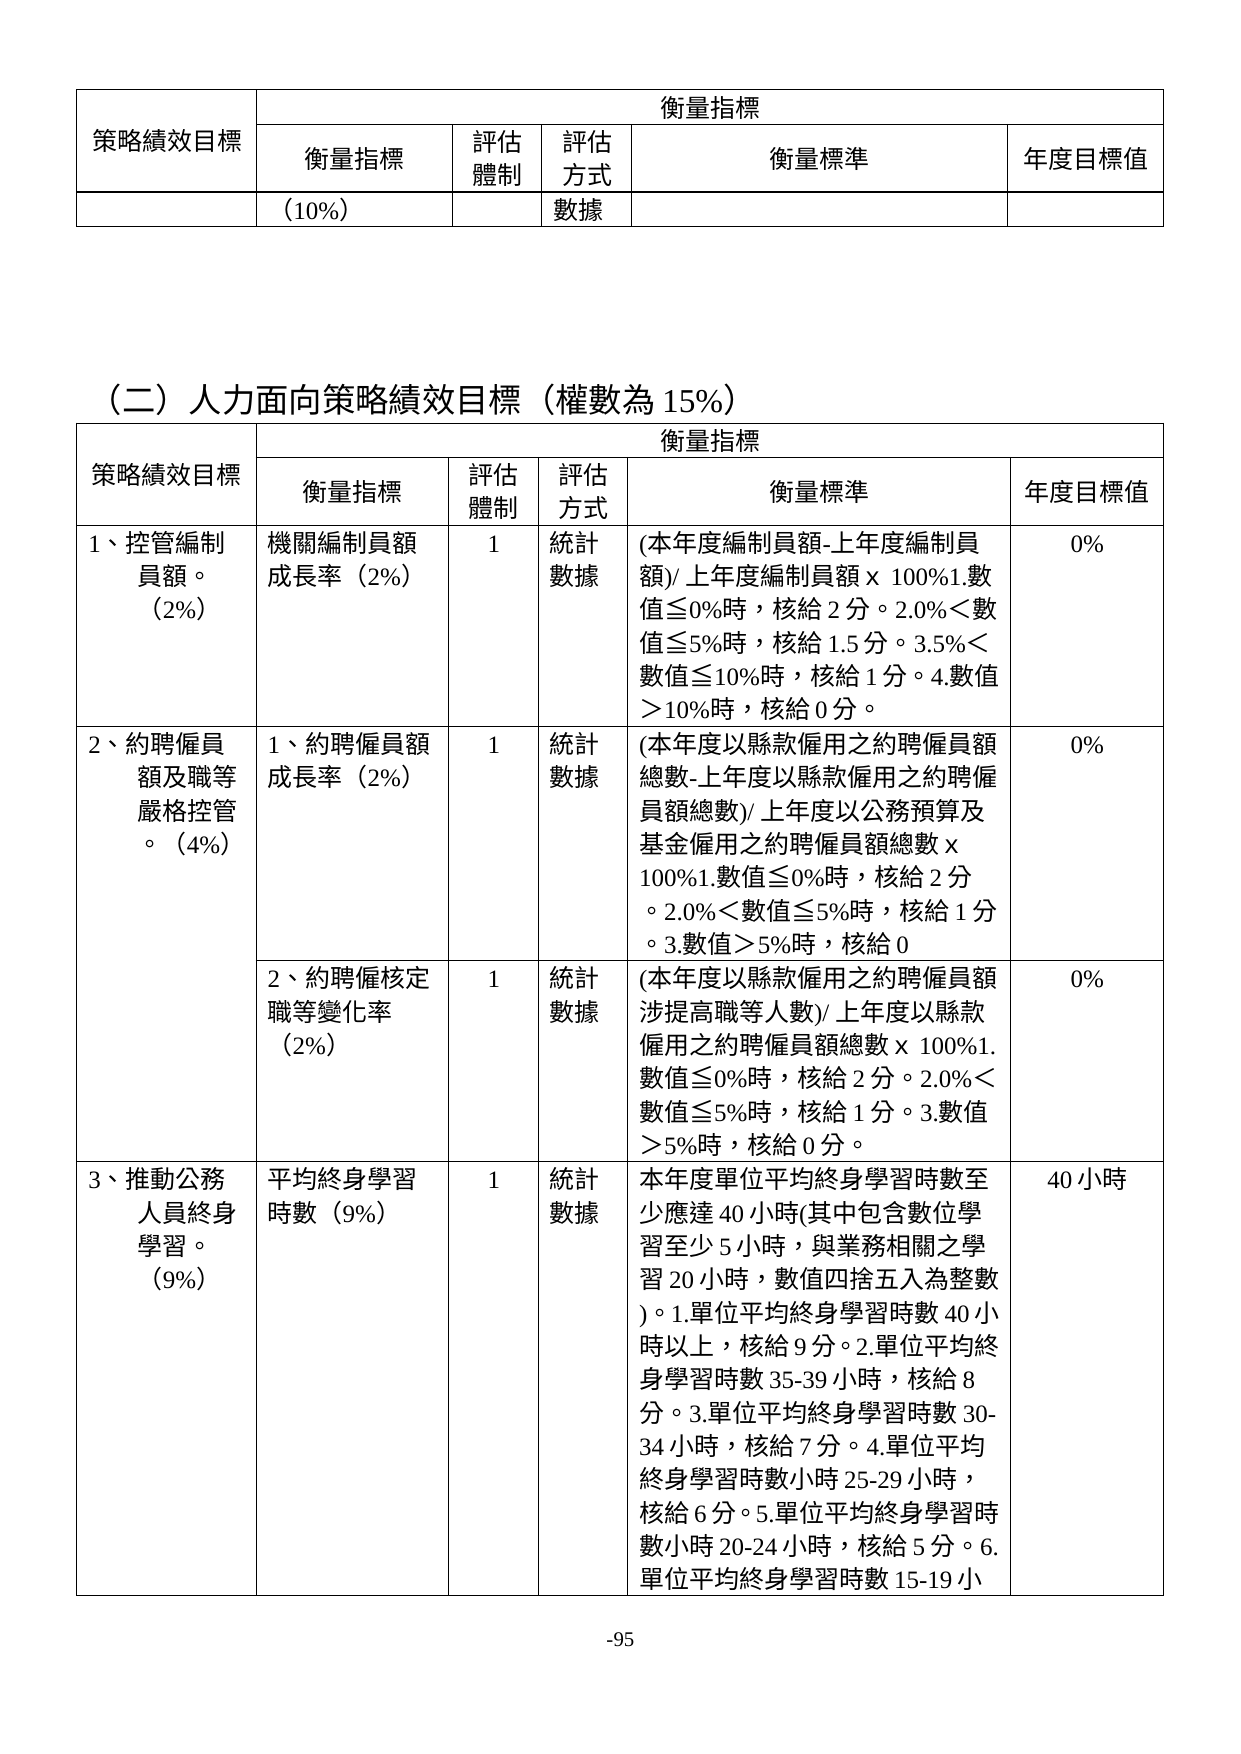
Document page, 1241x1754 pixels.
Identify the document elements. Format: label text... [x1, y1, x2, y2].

table_cell 統計數據 [539, 961, 627, 1161]
table_cell 平均終身學習時數（9%） [257, 1162, 448, 1595]
table_cell 本年度單位平均終身學習時數至少應達40小時(其中包含數位學習至少5小時，與業務相關之學習20小時，數值四捨五入為整數)。1.單位平均終身學習時數40小時以上，核給9分。2.單位平均終身學習時數35-39小時，核給8分。3.單位平均終身學習時數30-34小時，核給7分。4.單位平均終身學習時數小時25-29小時，核給6分。5.單位平均終身學習時數小時20-24小時，核給5分。6.單位平均終身學習時數15-19小 [628, 1162, 1010, 1595]
table_header 衡量指標 [257, 424, 1163, 457]
table_cell 1、約聘僱員額成長率（2%） [257, 727, 448, 960]
table_cell 0% [1011, 727, 1163, 960]
table_cell 數據 [542, 193, 631, 226]
table_cell （10%） [257, 193, 452, 226]
table_cell 評估方式 [542, 125, 631, 191]
table_cell 評估體制 [449, 458, 538, 524]
table_cell 年度目標值 [1011, 458, 1163, 524]
table_cell (本年度編制員額-上年度編制員額)/ 上年度編制員額ｘ100%1.數值≦0%時，核給2分。2.0%＜數值≦5%時，核給1.5分。3.5%＜數值≦10%時，核給1分。4.數值＞10%時，核給0分。 [628, 526, 1010, 726]
table_cell (本年度以縣款僱用之約聘僱員額總數-上年度以縣款僱用之約聘僱員額總數)/ 上年度以公務預算及基金僱用之約聘僱員額總數ｘ100%1.數值≦0%時，核給2分。2.0%＜數值≦5%時，核給1分。3.數值＞5%時，核給0 [628, 727, 1010, 960]
table_cell 0% [1011, 526, 1163, 726]
table_cell 評估體制 [453, 125, 541, 191]
table_cell 衡量標準 [628, 458, 1010, 524]
table_cell [77, 960, 256, 1161]
table_cell 統計數據 [539, 727, 627, 960]
table_cell 1 [449, 961, 538, 1161]
table_cell [77, 193, 256, 226]
table_cell 評估方式 [539, 458, 627, 524]
table_cell 約聘僱員額及職等嚴格控管。（4%） [77, 727, 256, 960]
table_cell 衡量標準 [632, 125, 1007, 191]
table_cell 年度目標值 [1008, 125, 1163, 191]
table_cell 衡量指標 [257, 125, 452, 191]
table_cell 2、約聘僱核定職等變化率（2%） [257, 961, 448, 1161]
table_cell 0% [1011, 961, 1163, 1161]
text （二）人力面向策略績效目標（權數為15%） [88, 374, 1152, 422]
table_cell [453, 193, 541, 226]
table_header 策略績效目標 [77, 90, 256, 191]
table_header 策略績效目標 [77, 424, 256, 524]
table_cell 統計數據 [539, 526, 627, 726]
table_cell 1 [449, 526, 538, 726]
table_cell 統計數據 [539, 1162, 627, 1595]
table_cell 控管編制員額。（2%） [77, 526, 256, 726]
table_cell 衡量指標 [257, 458, 448, 524]
table_cell (本年度以縣款僱用之約聘僱員額涉提高職等人數)/ 上年度以縣款僱用之約聘僱員額總數ｘ100%1.數值≦0%時，核給2分。2.0%＜數值≦5%時，核給1分。3.數值＞5%時，核給0分。 [628, 961, 1010, 1161]
table_cell 1 [449, 1162, 538, 1595]
table_cell 機關編制員額成長率（2%） [257, 526, 448, 726]
table_cell [632, 193, 1007, 226]
table_cell [1008, 193, 1163, 226]
table_cell 40小時 [1011, 1162, 1163, 1595]
table_cell 1 [449, 727, 538, 960]
table_cell 推動公務人員終身學習。（9%） [77, 1162, 256, 1595]
table_header 衡量指標 [257, 90, 1163, 124]
